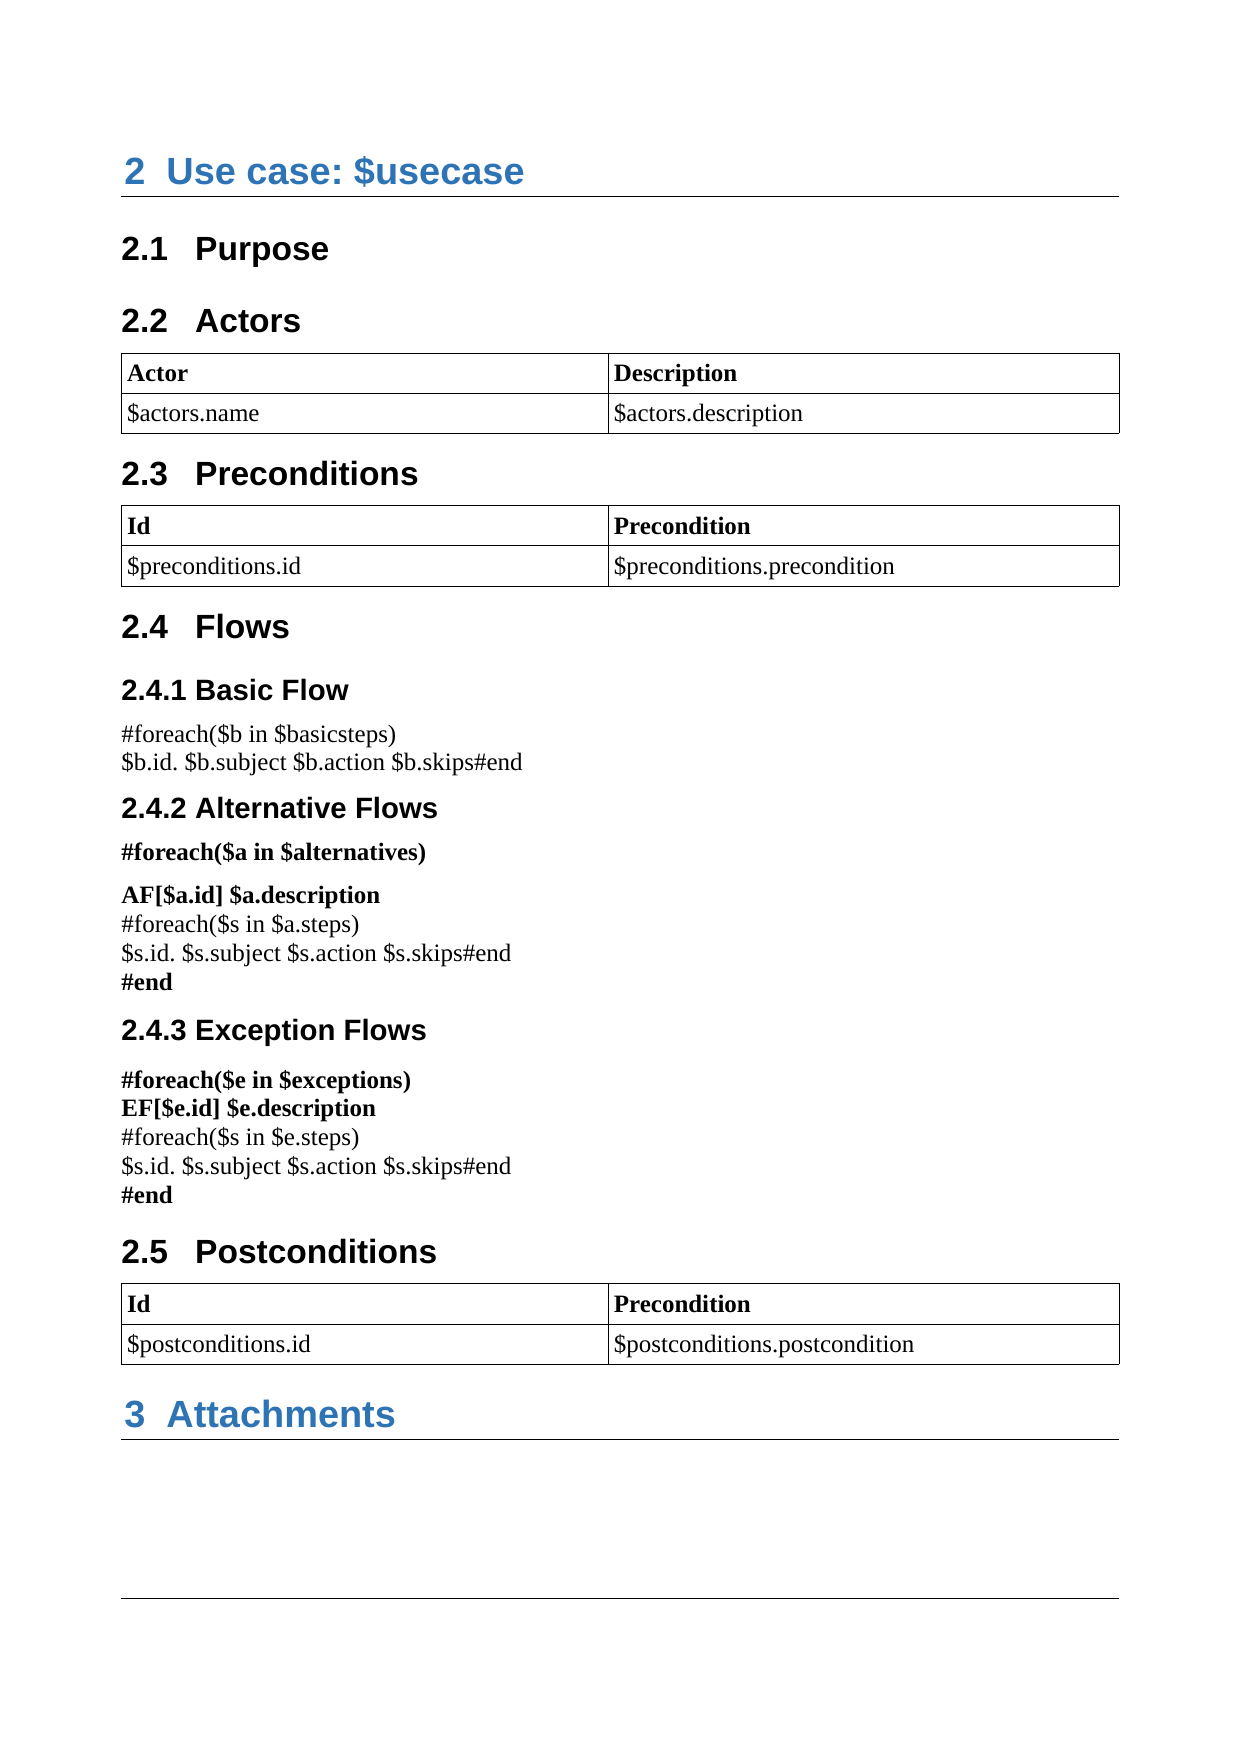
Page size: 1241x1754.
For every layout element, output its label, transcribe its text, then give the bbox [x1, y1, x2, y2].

table_cell $preconditions.precondition [609, 546, 1119, 586]
subtitle Alternative Flows [121, 791, 1119, 824]
subtitle Attachments [121, 1389, 1119, 1439]
text EF[$e.id] $e.description [121, 1093, 1119, 1122]
subtitle Purpose [121, 229, 1119, 268]
table_cell $postconditions.postcondition [609, 1325, 1119, 1364]
table_cell $postconditions.id [122, 1325, 608, 1364]
text #end [121, 1180, 1119, 1208]
table_cell $actors.name [122, 394, 608, 433]
table_header Precondition [609, 506, 1119, 545]
text #foreach($a in $alternatives) [121, 837, 1119, 866]
text #foreach($e in $exceptions) [121, 1065, 1119, 1093]
table_header Id [122, 1284, 608, 1323]
subtitle Preconditions [121, 454, 1119, 493]
subtitle Basic Flow [121, 672, 1119, 706]
subtitle Use case: $usecase [121, 146, 1119, 196]
subtitle Postconditions [121, 1232, 1119, 1271]
text $s.id. $s.subject $s.action $s.skips#end [121, 1151, 1119, 1180]
table_header Actor [122, 354, 608, 393]
text #foreach($b in $basicsteps) [121, 719, 1119, 747]
table_header Precondition [609, 1284, 1119, 1323]
text $b.id. $b.subject $b.action $b.skips#end [121, 747, 1119, 776]
text $s.id. $s.subject $s.action $s.skips#end #end [121, 938, 1119, 995]
table_header Id [122, 506, 608, 545]
subtitle Actors [121, 301, 1119, 340]
table_header Description [609, 354, 1119, 393]
table_cell $preconditions.id [122, 546, 608, 586]
text AF[$a.id] $a.description #foreach($s in $a.steps) [121, 880, 1119, 938]
table_cell $actors.description [609, 394, 1119, 433]
subtitle Exception Flows [121, 1013, 1119, 1047]
subtitle Flows [121, 607, 1119, 645]
text #foreach($s in $e.steps) [121, 1122, 1119, 1151]
